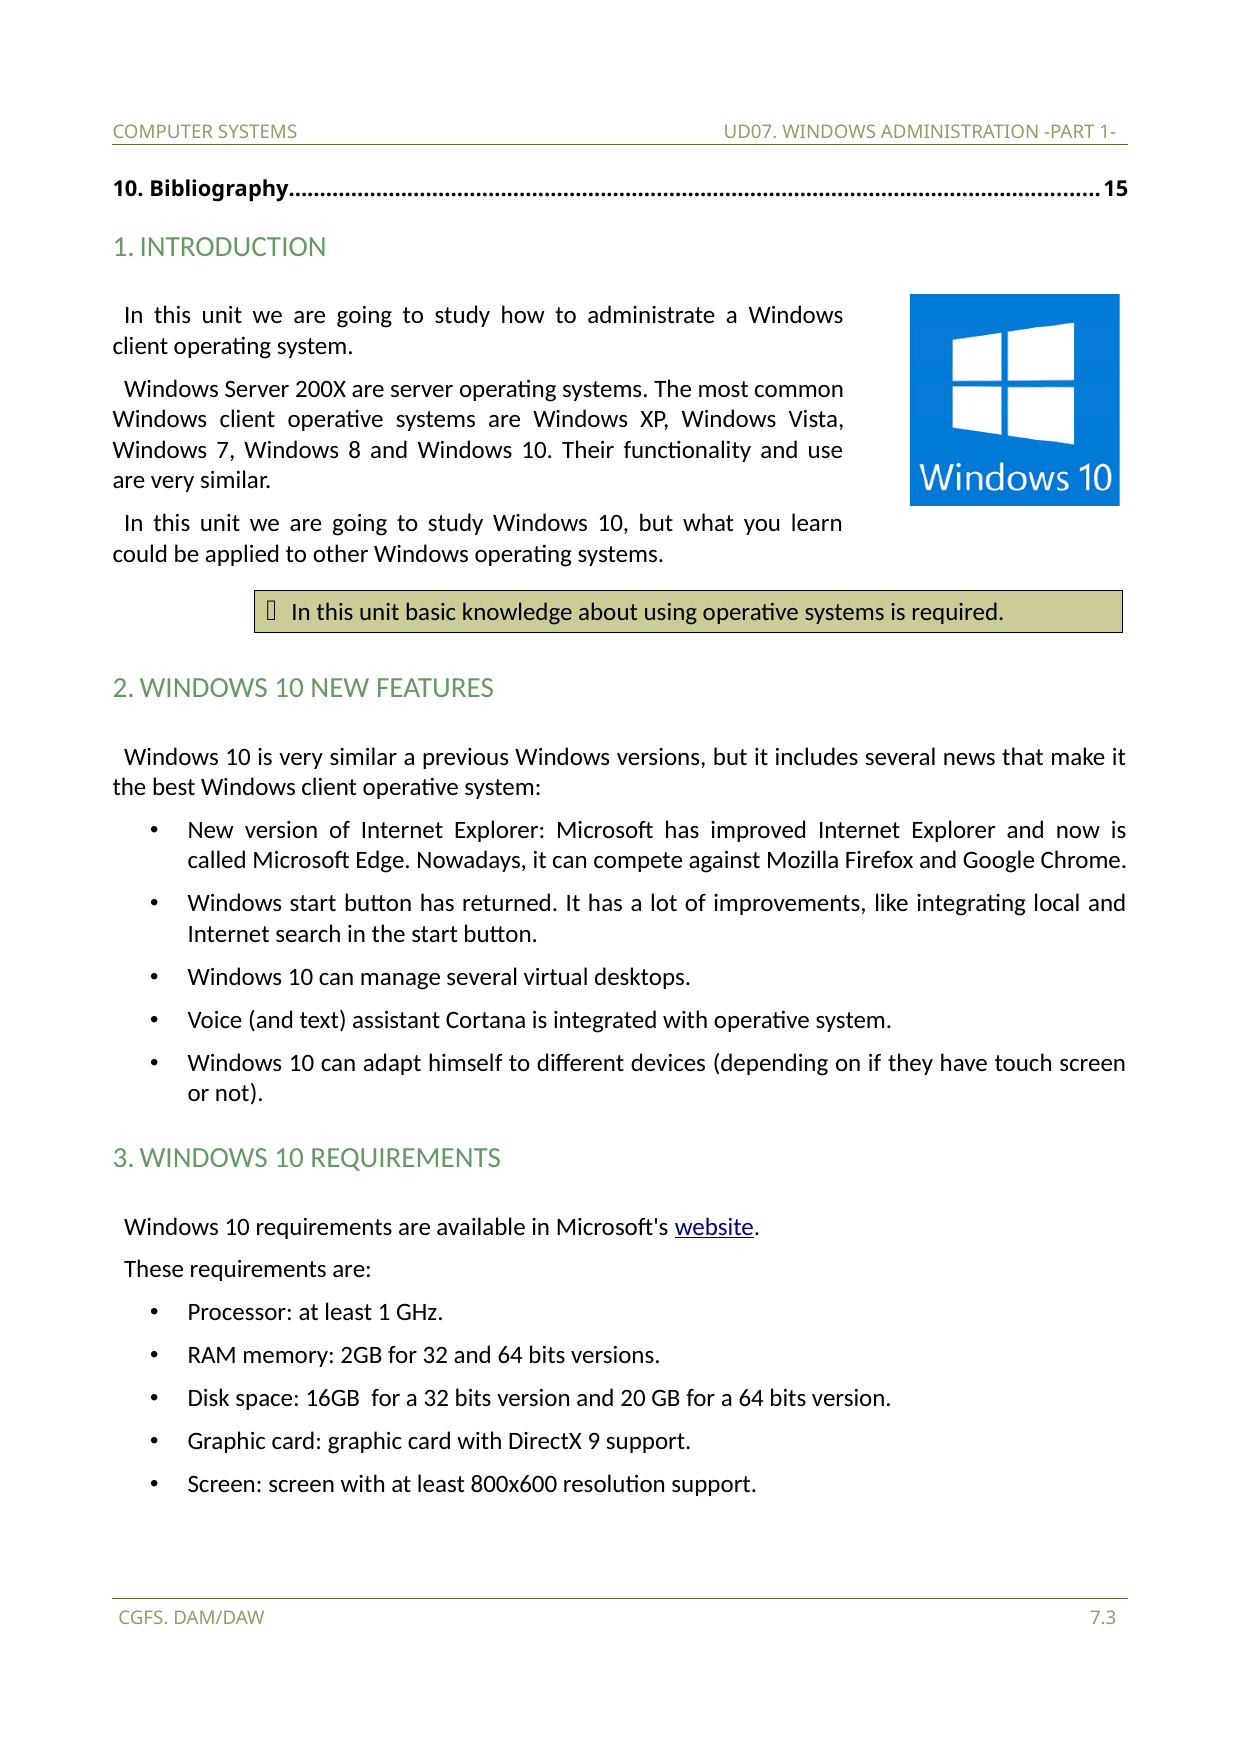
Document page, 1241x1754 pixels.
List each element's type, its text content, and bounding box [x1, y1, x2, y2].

text 10. Bibliography 15 [112, 173, 1128, 203]
text Windows 10 is very similar a previous Windows versions, but it includes several news that make it the best Windows client operative system: [112, 741, 1128, 802]
list Voice (and text) assistant Cortana is integrated with operative system. [150, 1004, 1128, 1034]
text  In this unit basic knowledge about using operative systems is required. [255, 591, 1122, 632]
list Graphic card: graphic card with DirectX 9 support. [150, 1425, 1128, 1456]
list Disk space: 16GB for a 32 bits version and 20 GB for a 64 bits version. [150, 1382, 1128, 1413]
subtitle Windows 10 requirements [112, 1139, 1128, 1175]
list Processor: at least 1 GHz. [150, 1297, 1128, 1327]
list Screen: screen with at least 800x600 resolution support. [150, 1468, 1128, 1499]
list RAM memory: 2GB for 32 and 64 bits versions. [150, 1339, 1128, 1370]
list Windows start button has returned. It has a lot of improvements, like integrating local and Internet search in the start button. [150, 887, 1128, 948]
text These requirements are: [112, 1254, 1128, 1284]
list Windows 10 can adapt himself to different devices (depending on if they have touch screen or not). [150, 1047, 1128, 1108]
text In this unit we are going to study Windows 10, but what you learn could be applied to other Windows operating systems. [112, 507, 1128, 568]
picture [909, 294, 1120, 506]
subtitle Introduction [112, 228, 1128, 263]
subtitle Windows 10 new features [112, 669, 1128, 704]
text In this unit we are going to study how to administrate a Windows client operating system. [112, 299, 909, 361]
text Windows 10 requirements are available in Microsoft's website. [112, 1211, 1128, 1241]
list Windows 10 can manage several virtual desktops. [150, 961, 1128, 991]
list New version of Internet Explorer: Microsoft has improved Internet Explorer and now is called Microsoft Edge. Nowadays, it can compete against Mozilla Firefox and Google Chrome. [150, 814, 1128, 875]
text Windows Server 200X are server operating systems. The most common Windows client operative systems are Windows XP, Windows Vista, Windows 7, Windows 8 and Windows 10. Their functionality and use are very similar. [112, 373, 909, 495]
